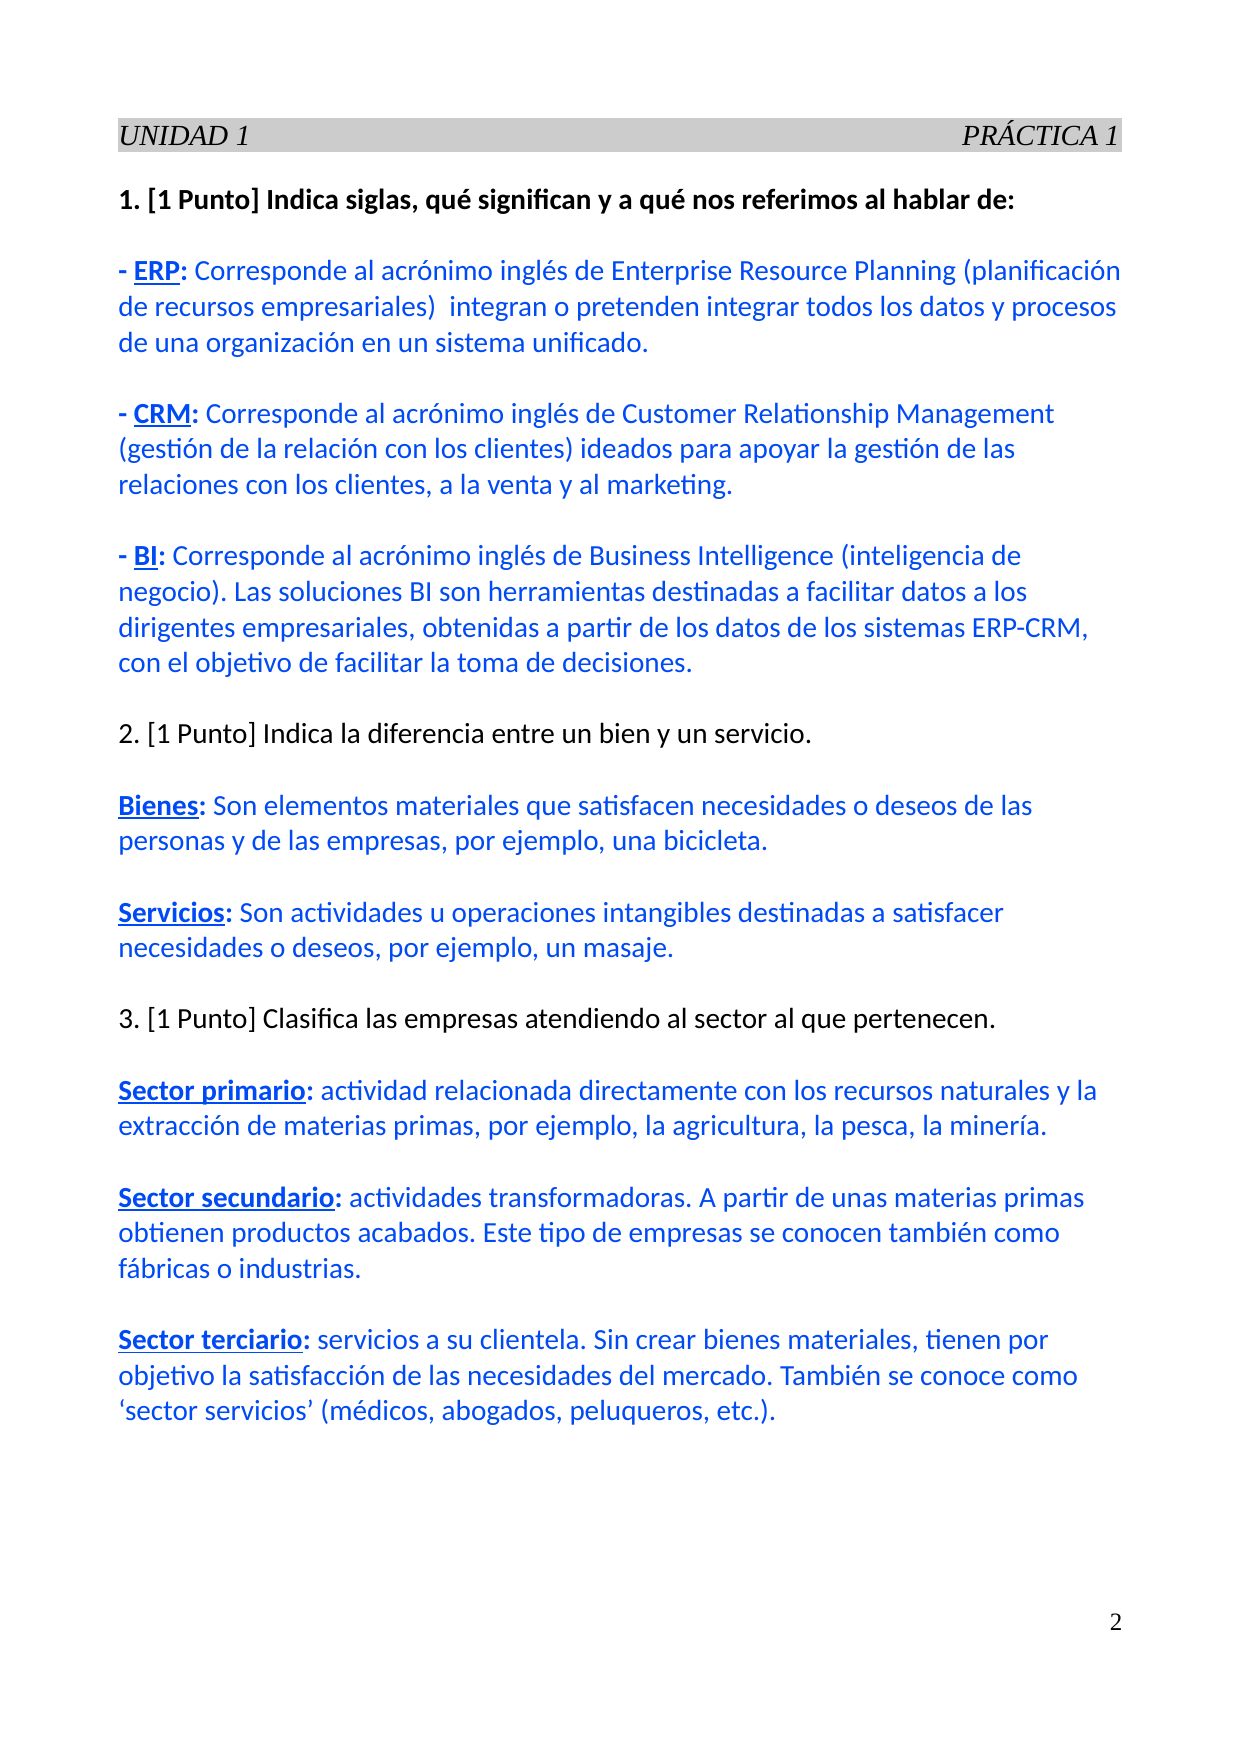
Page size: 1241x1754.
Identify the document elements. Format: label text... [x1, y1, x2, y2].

text - BI: Corresponde al acrónimo inglés de Business Intelligence (inteligencia de negocio). Las soluciones BI son herramientas destinadas a facilitar datos a los dirigentes empresariales, obtenidas a partir de los datos de los sistemas ERP-CRM, con el objetivo de facilitar la toma de decisiones. [118, 537, 1122, 680]
text - CRM: Corresponde al acrónimo inglés de Customer Relationship Management (gestión de la relación con los clientes) ideados para apoyar la gestión de las relaciones con los clientes, a la venta y al marketing. [118, 395, 1122, 502]
text 3. [1 Punto] Clasifica las empresas atendiendo al sector al que pertenecen. [118, 1001, 1122, 1036]
text 2. [1 Punto] Indica la diferencia entre un bien y un servicio. [118, 716, 1122, 751]
text 1. [1 Punto] Indica siglas, qué significan y a qué nos referimos al hablar de: [118, 181, 1122, 217]
text Sector primario: actividad relacionada directamente con los recursos naturales y la extracción de materias primas, por ejemplo, la agricultura, la pesca, la minería. [118, 1072, 1122, 1143]
text Servicios: Son actividades u operaciones intangibles destinadas a satisfacer necesidades o deseos, por ejemplo, un masaje. [118, 894, 1122, 965]
text Sector terciario: servicios a su clientela. Sin crear bienes materiales, tienen por objetivo la satisfacción de las necesidades del mercado. También se conoce como ‘sector servicios’ (médicos, abogados, peluqueros, etc.). [118, 1321, 1122, 1428]
text - ERP: Corresponde al acrónimo inglés de Enterprise Resource Planning (planificación de recursos empresariales) integran o pretenden integrar todos los datos y procesos de una organización en un sistema unificado. [118, 252, 1122, 359]
text Bienes: Son elementos materiales que satisfacen necesidades o deseos de las personas y de las empresas, por ejemplo, una bicicleta. [118, 787, 1122, 858]
text Sector secundario: actividades transformadoras. A partir de unas materias primas obtienen productos acabados. Este tipo de empresas se conocen también como fábricas o industrias. [118, 1179, 1122, 1286]
